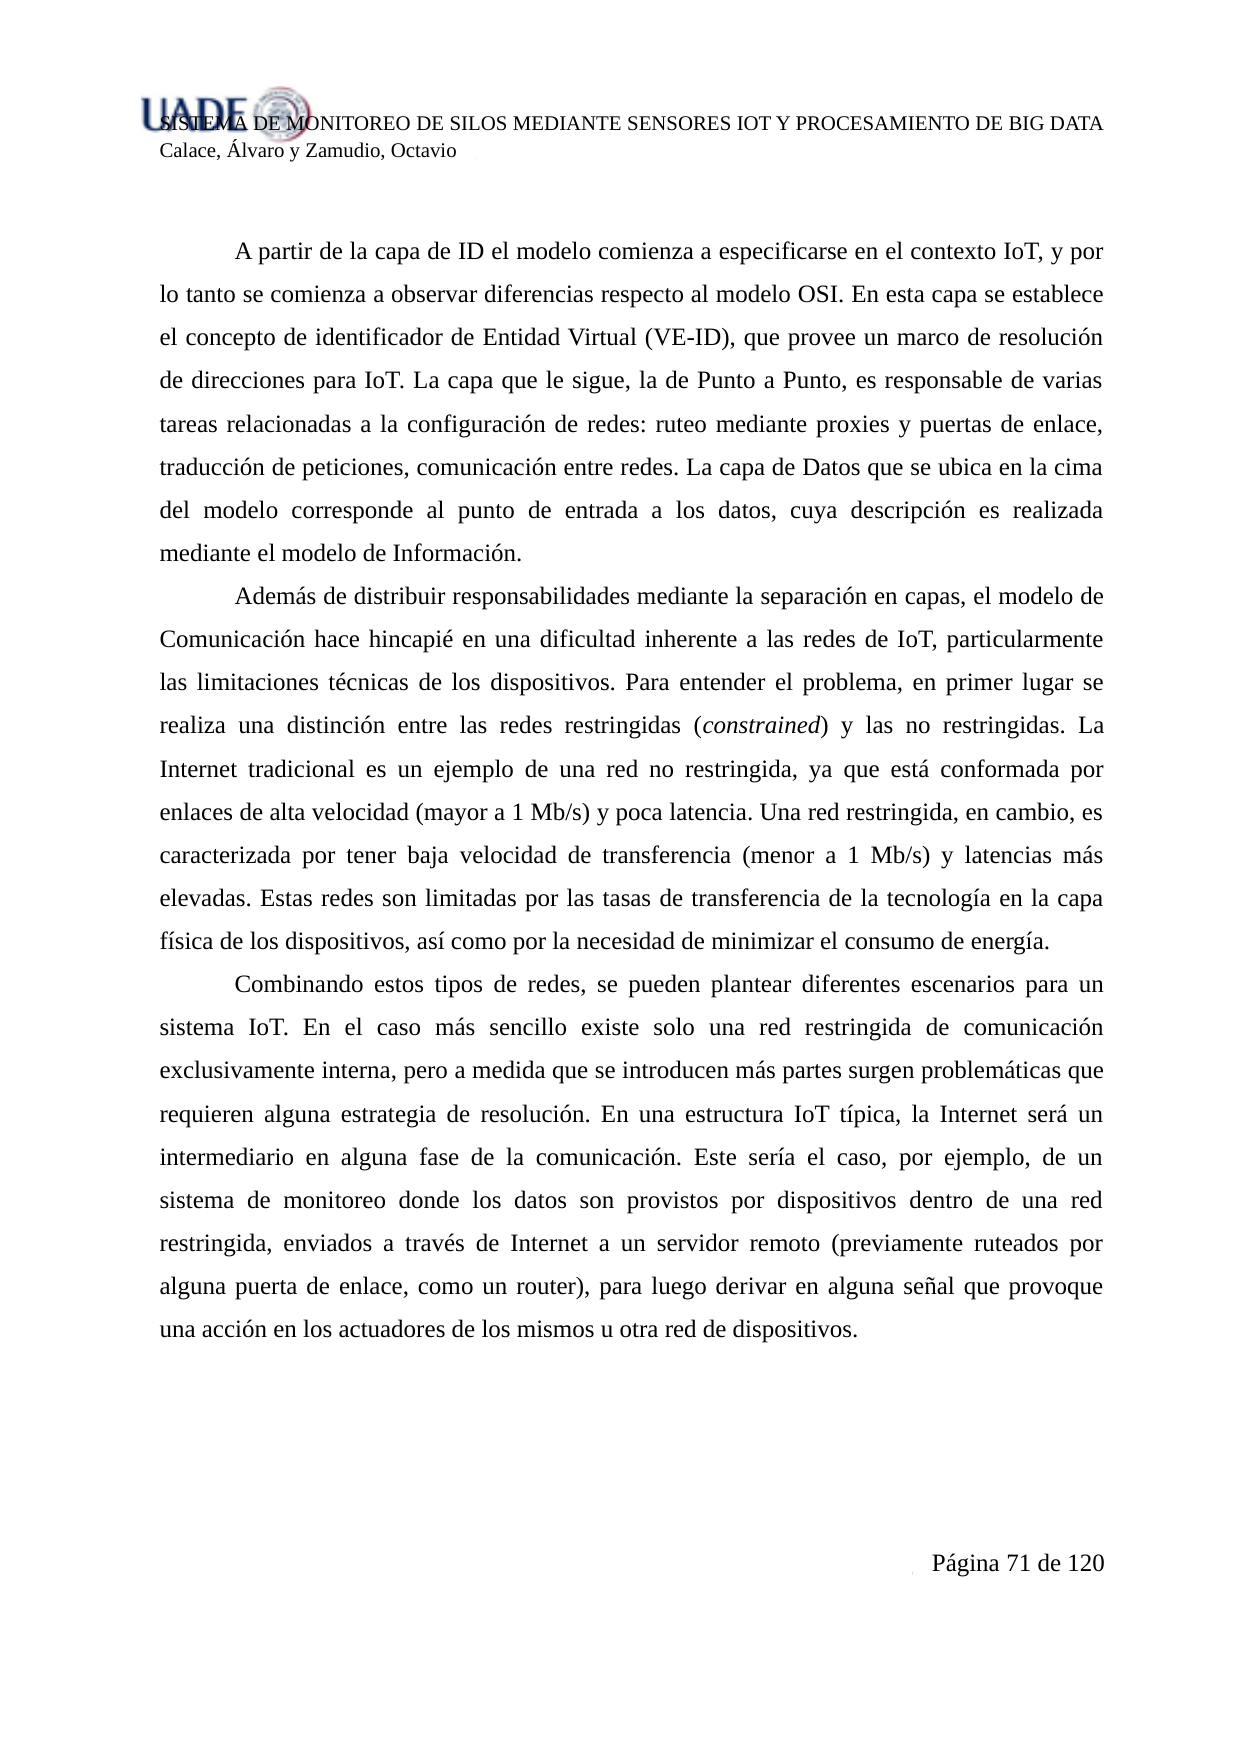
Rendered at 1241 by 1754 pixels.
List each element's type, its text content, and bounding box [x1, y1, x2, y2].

text Combinando estos tipos de redes, se pueden plantear diferentes escenarios para un sistema IoT. En el caso más sencillo existe solo una red restringida de comunicación exclusivamente interna, pero a medida que se introducen más partes surgen problemáticas que requieren alguna estrategia de resolución. En una estructura IoT típica, la Internet será un intermediario en alguna fase de la comunicación. Este sería el caso, por ejemplo, de un sistema de monitoreo donde los datos son provistos por dispositivos dentro de una red restringida, enviados a través de Internet a un servidor remoto (previamente ruteados por alguna puerta de enlace, como un router), para luego derivar en alguna señal que provoque una acción en los actuadores de los mismos u otra red de dispositivos. [159, 969, 1104, 1343]
picture [140, 86, 314, 146]
text A partir de la capa de ID el modelo comienza a especificarse en el contexto IoT, y por lo tanto se comienza a observar diferencias respecto al modelo OSI. En esta capa se establece el concepto de identificador de Entidad Virtual (VE-ID), que provee un marco de resolución de direcciones para IoT. La capa que le sigue, la de Punto a Punto, es responsable de varias tareas relacionadas a la configuración de redes: ruteo mediante proxies y puertas de enlace, traducción de peticiones, comunicación entre redes. La capa de Datos que se ubica en la cima del modelo corresponde al punto de entrada a los datos, cuya descripción es realizada mediante el modelo de Información. [159, 236, 1104, 567]
text Además de distribuir responsabilidades mediante la separación en capas, el modelo de Comunicación hace hincapié en una dificultad inherente a las redes de IoT, particularmente las limitaciones técnicas de los dispositivos. Para entender el problema, en primer lugar se realiza una distinción entre las redes restringidas (constrained) y las no restringidas. La Internet tradicional es un ejemplo de una red no restringida, ya que está conformada por enlaces de alta velocidad (mayor a 1 Mb/s) y poca latencia. Una red restringida, en cambio, es caracterizada por tener baja velocidad de transferencia (menor a 1 Mb/s) y latencias más elevadas. Estas redes son limitadas por las tasas de transferencia de la tecnología en la capa física de los dispositivos, así como por la necesidad de minimizar el consumo de energía. [159, 581, 1104, 955]
